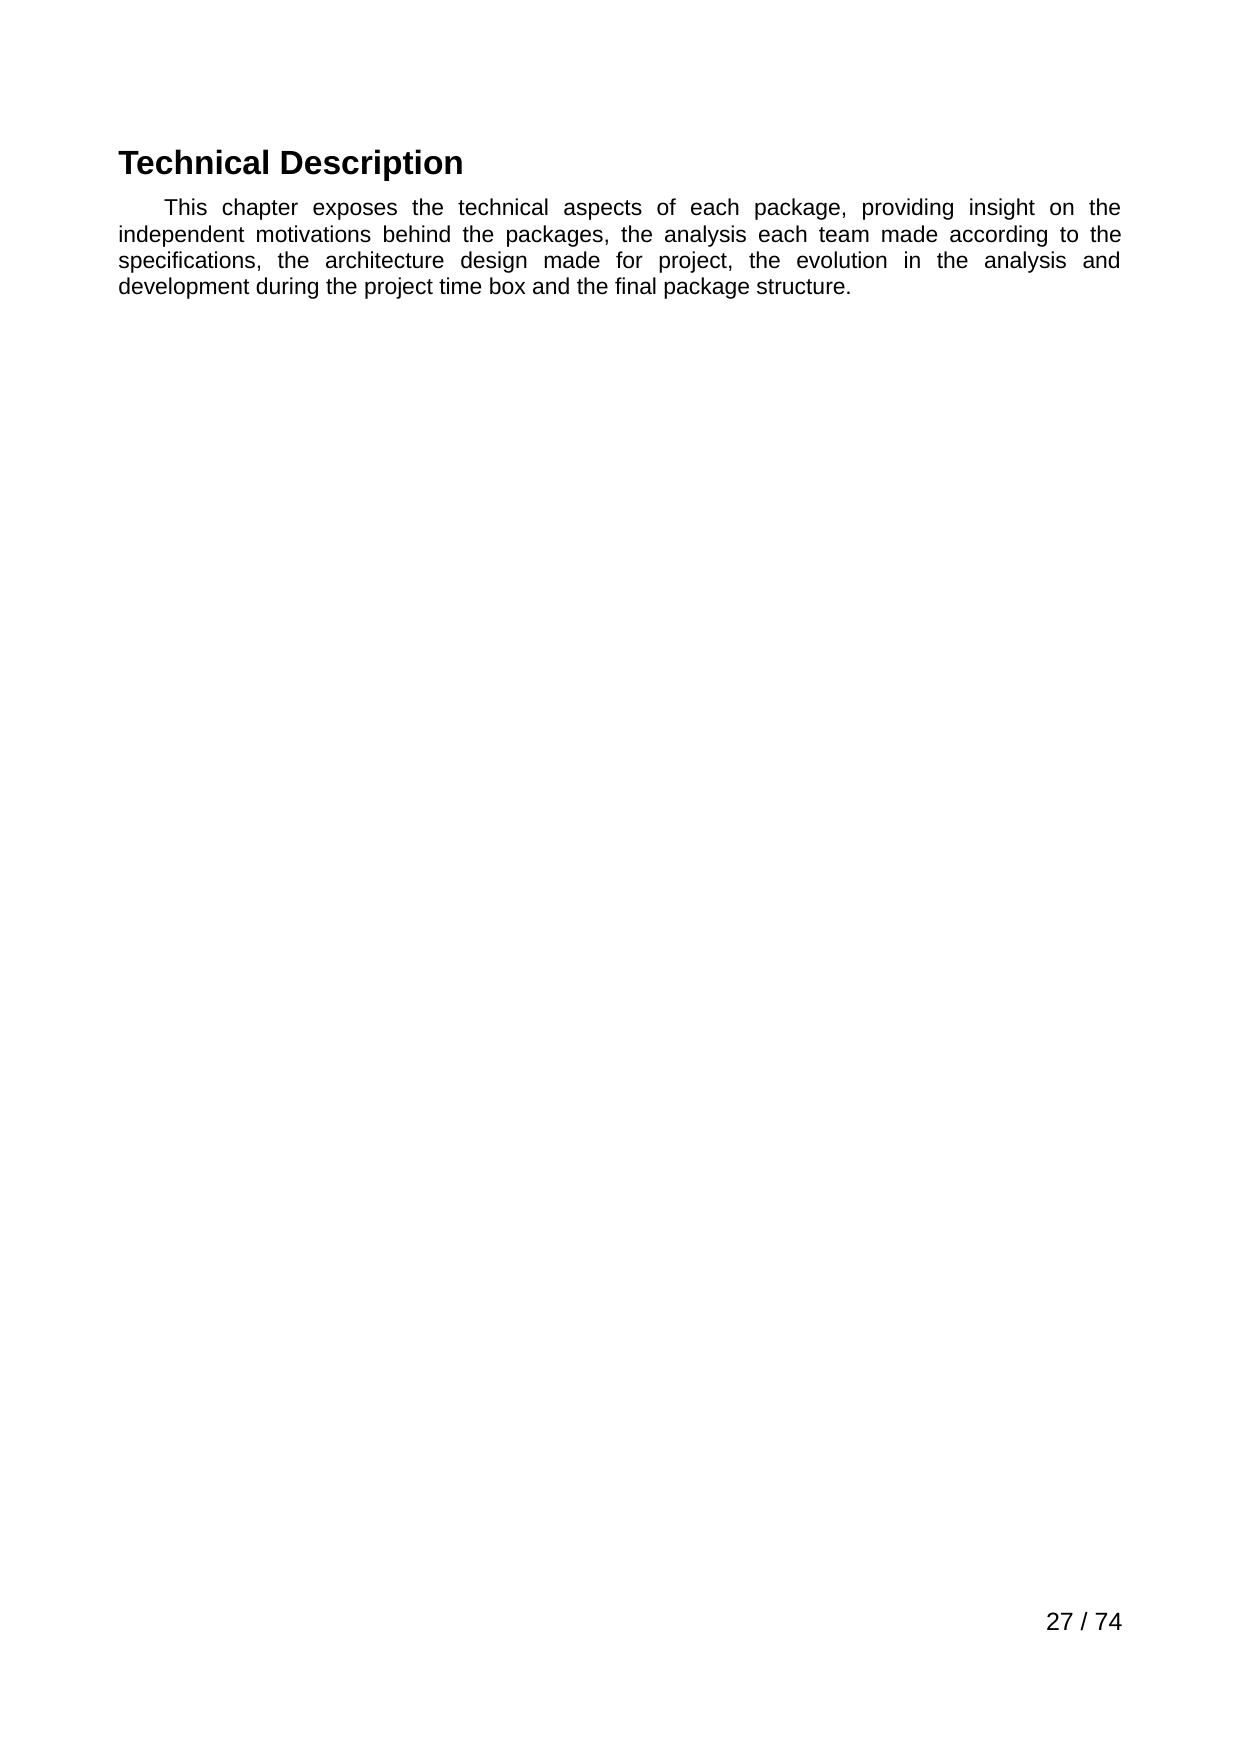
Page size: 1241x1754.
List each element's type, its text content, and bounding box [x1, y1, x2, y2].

text This chapter exposes the technical aspects of each package, providing insight on the independent motivations behind the packages, the analysis each team made according to the specifications, the architecture design made for project, the evolution in the analysis and development during the project time box and the final package structure. [118, 194, 1122, 300]
subtitle Technical Description [118, 143, 1122, 182]
